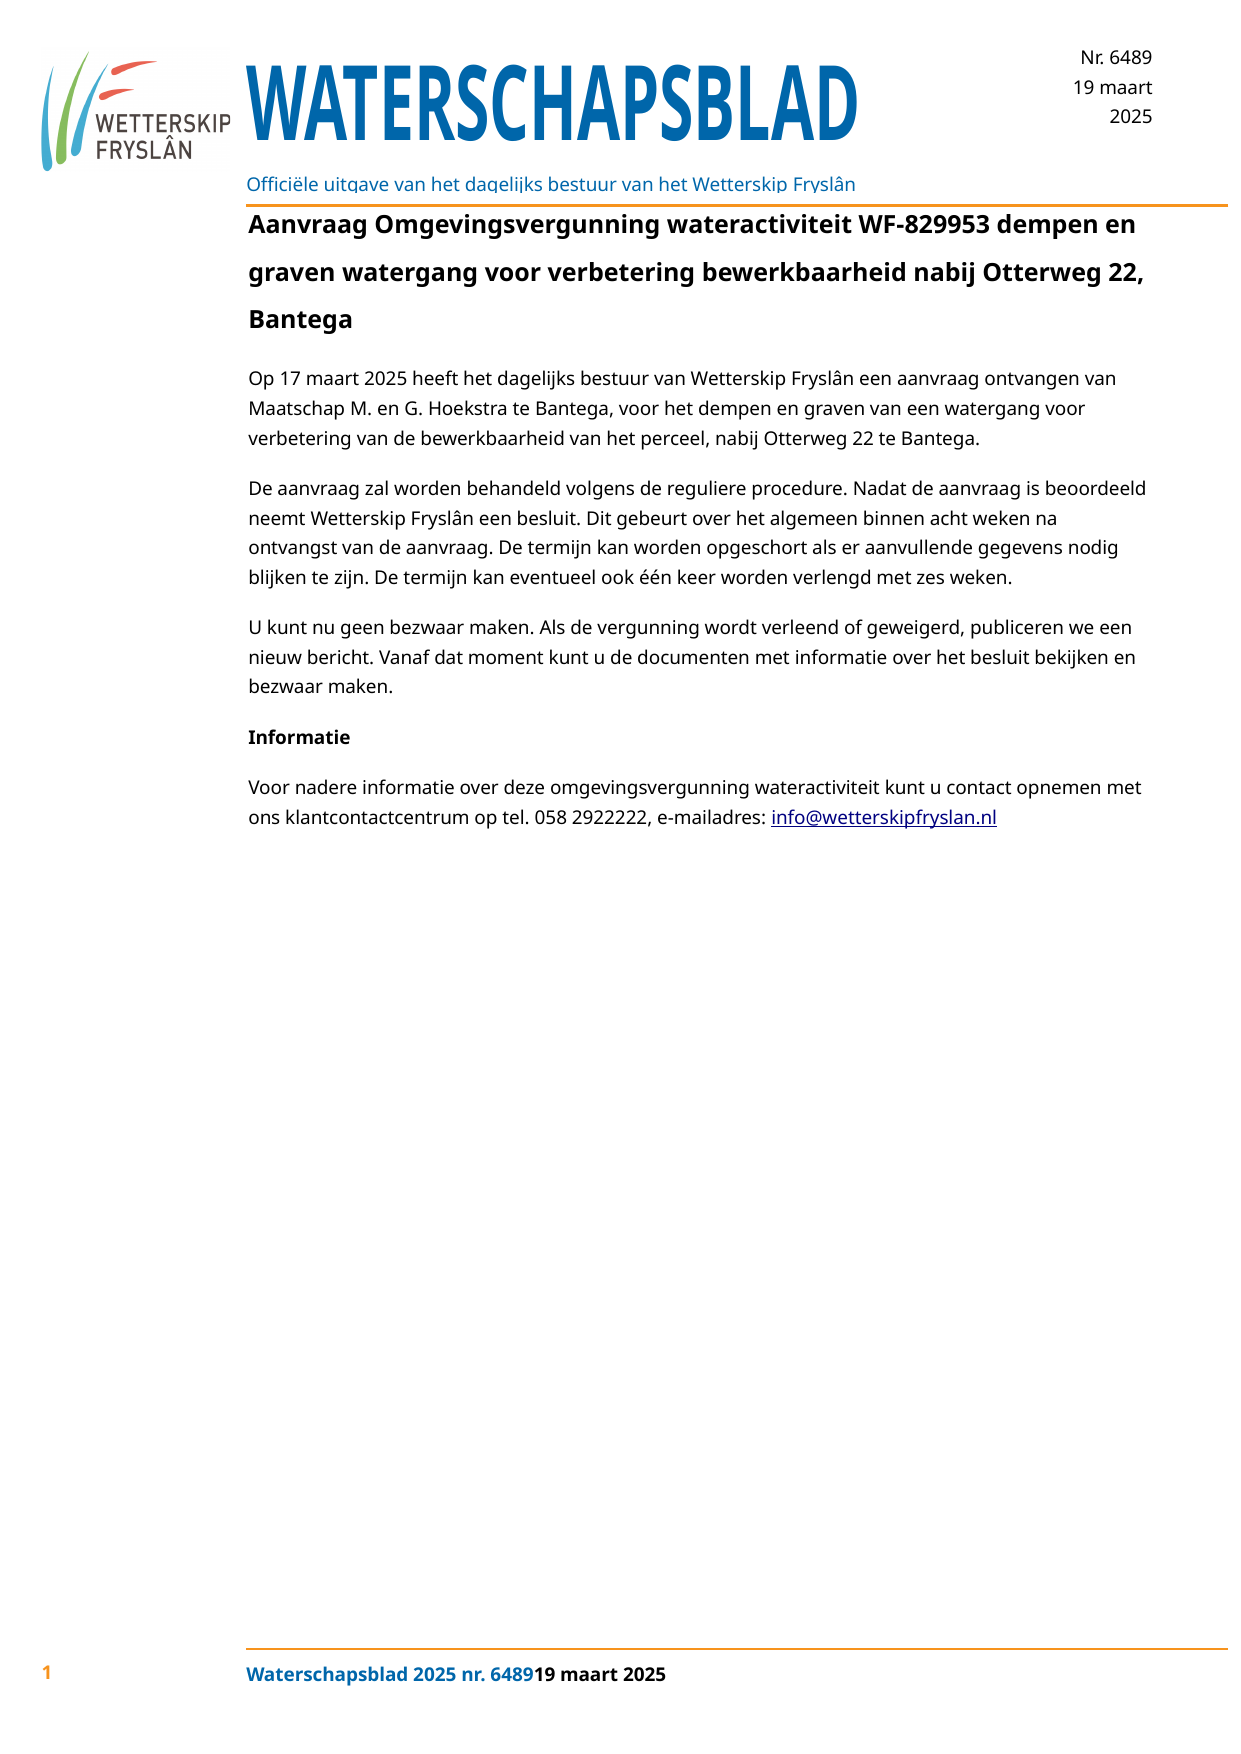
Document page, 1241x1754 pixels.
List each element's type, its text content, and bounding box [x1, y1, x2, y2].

text De aanvraag zal worden behandeld volgens de reguliere procedure. Nadat de aanvraag is beoordeeld neemt Wetterskip Fryslân een besluit. Dit gebeurt over het algemeen binnen acht weken na ontvangst van de aanvraag. De termijn kan worden opgeschort als er aanvullende gegevens nodig blijken te zijn. De termijn kan eventueel ook één keer worden verlengd met zes weken. [248, 475, 1152, 589]
picture [41, 47, 231, 172]
text Op 17 maart 2025 heeft het dagelijks bestuur van Wetterskip Fryslân een aanvraag ontvangen van Maatschap M. en G. Hoekstra te Bantega, voor het dempen en graven van een watergang voor verbetering van de bewerkbaarheid van het perceel, nabij Otterweg 22 te Bantega. [248, 366, 1152, 450]
text Voor nadere informatie over deze omgevingsvergunning wateractiviteit kunt u contact opnemen met ons klantcontactcentrum op tel. 058 2922222, e-mailadres: info@wetterskipfryslan.nl [248, 774, 1152, 829]
text Informatie [248, 724, 1152, 749]
text Aanvraag Omgevingsvergunning wateractiviteit WF-829953 dempen en graven watergang voor verbetering bewerkbaarheid nabij Otterweg 22, Bantega [248, 207, 1152, 336]
text U kunt nu geen bezwaar maken. Als de vergunning wordt verleend of geweigerd, publiceren we een nieuw bericht. Vanaf dat moment kunt u de documenten met informatie over het besluit bekijken en bezwaar maken. [248, 614, 1152, 699]
